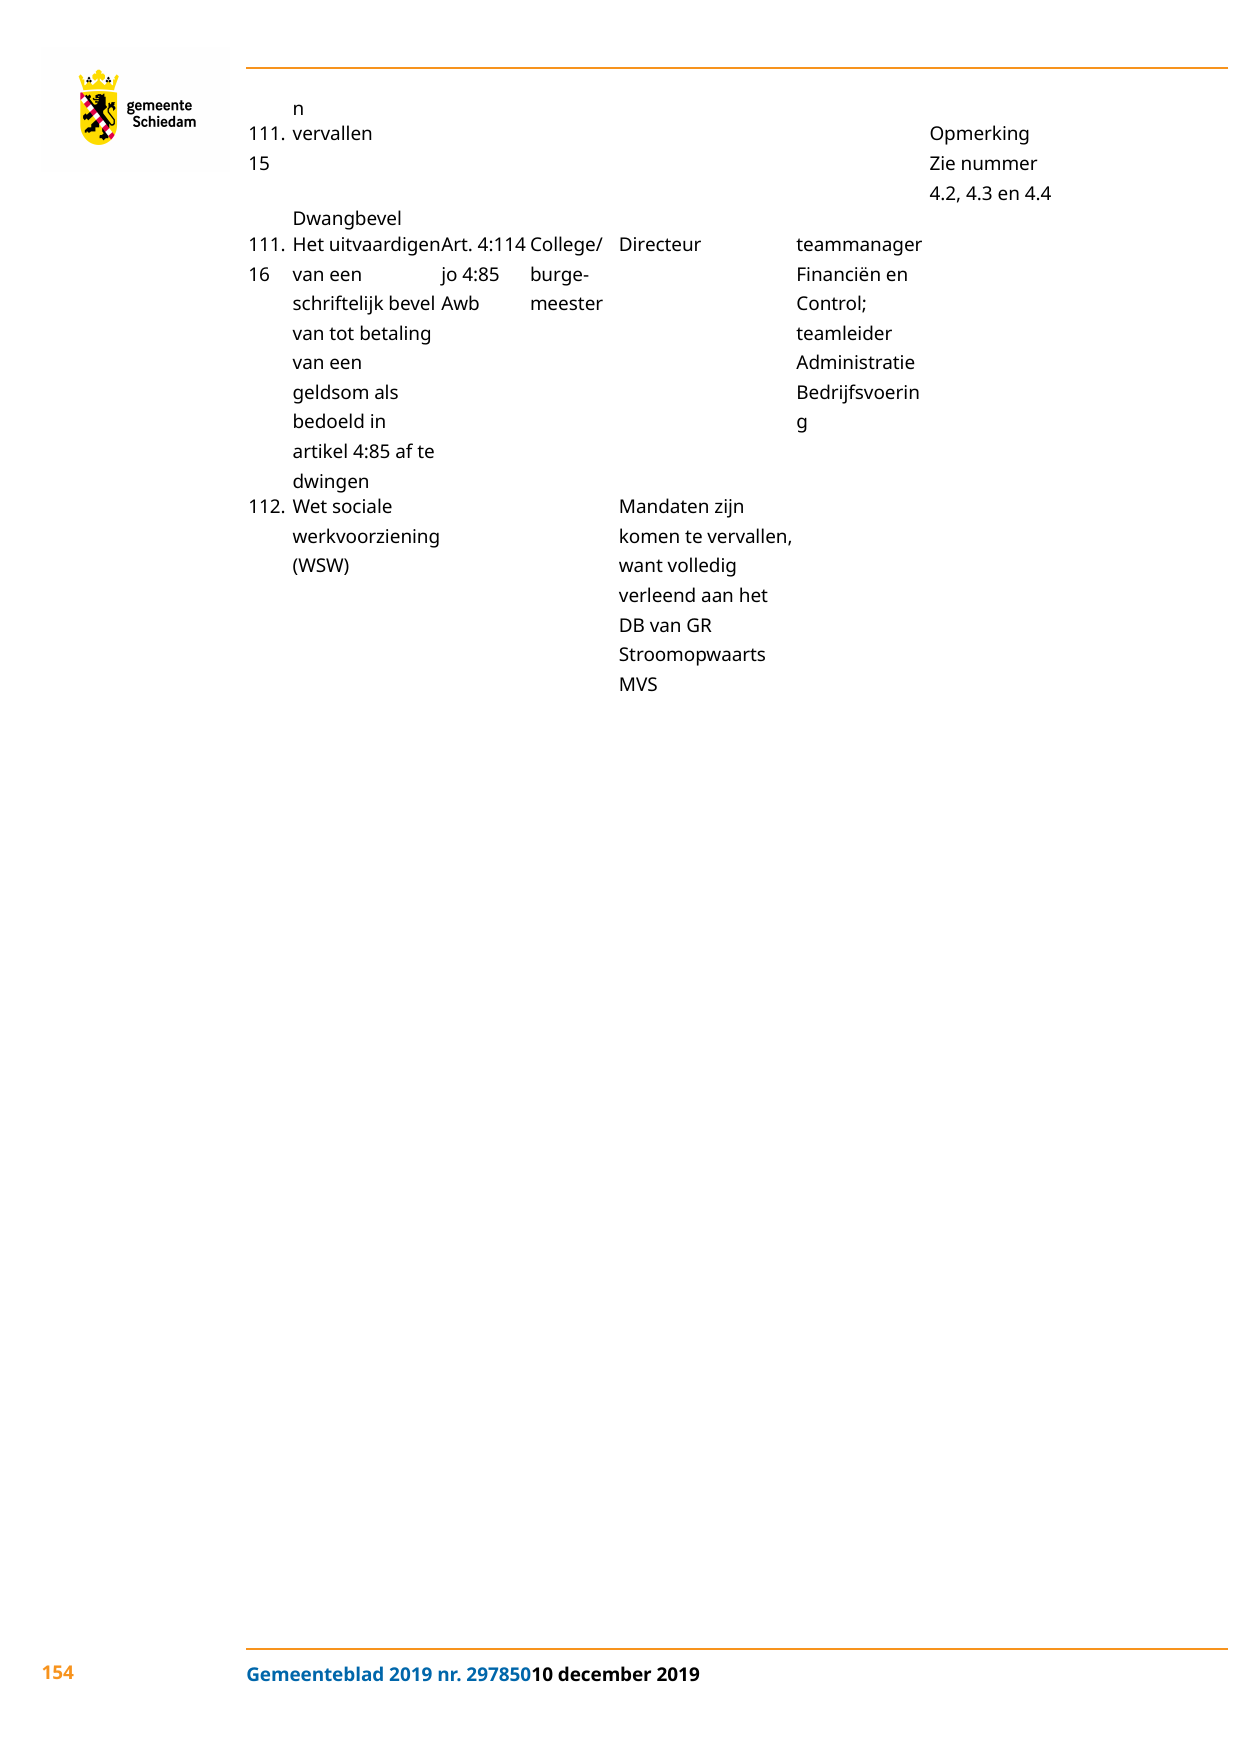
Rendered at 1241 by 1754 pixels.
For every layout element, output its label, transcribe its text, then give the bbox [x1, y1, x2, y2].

table_cell Dwangbevel [293, 205, 441, 231]
table_cell [530, 494, 619, 697]
table_cell [530, 121, 619, 205]
table_cell Mandaten zijn komen te vervallen, want volledig verleend aan het DB van GR Stroomopwaarts MVS [619, 494, 796, 697]
table_cell [441, 95, 530, 121]
table_cell [619, 205, 796, 231]
table_cell Het uitvaardigen van een schriftelijk bevel van tot betaling van een geldsom als bedoeld in artikel 4:85 af te dwingen [293, 231, 441, 493]
table_cell [248, 205, 292, 231]
table_cell [441, 121, 530, 205]
picture [41, 47, 231, 172]
table_cell [530, 95, 619, 121]
table_cell [619, 95, 796, 121]
table_cell [796, 95, 929, 121]
table_cell College/ burge-meester [530, 231, 619, 493]
table_cell [796, 121, 929, 205]
table_cell Art. 4:114 jo 4:85 Awb [441, 231, 530, 493]
table_cell 111.15 [248, 121, 292, 205]
table_cell [796, 494, 929, 697]
table_cell [530, 205, 619, 231]
table_cell vervallen [293, 121, 441, 205]
table_cell [929, 231, 1063, 493]
table_cell n [293, 95, 441, 121]
table_cell [248, 95, 292, 121]
table_cell [441, 205, 530, 231]
table_cell Wet sociale werkvoorziening (WSW) [293, 494, 441, 697]
table_cell [796, 205, 929, 231]
table_cell Opmerking Zie nummer 4.2, 4.3 en 4.4 [929, 121, 1063, 205]
table_cell teammanager Financiën en Control; teamleider Administratie Bedrijfsvoering [796, 231, 929, 493]
table_cell [929, 494, 1063, 697]
table_cell [441, 494, 530, 697]
table_cell [929, 95, 1063, 121]
table_cell 112. [248, 494, 292, 697]
table_cell 111.16 [248, 231, 292, 493]
table_cell Directeur [619, 231, 796, 493]
table_cell [929, 205, 1063, 231]
table_cell [619, 121, 796, 205]
